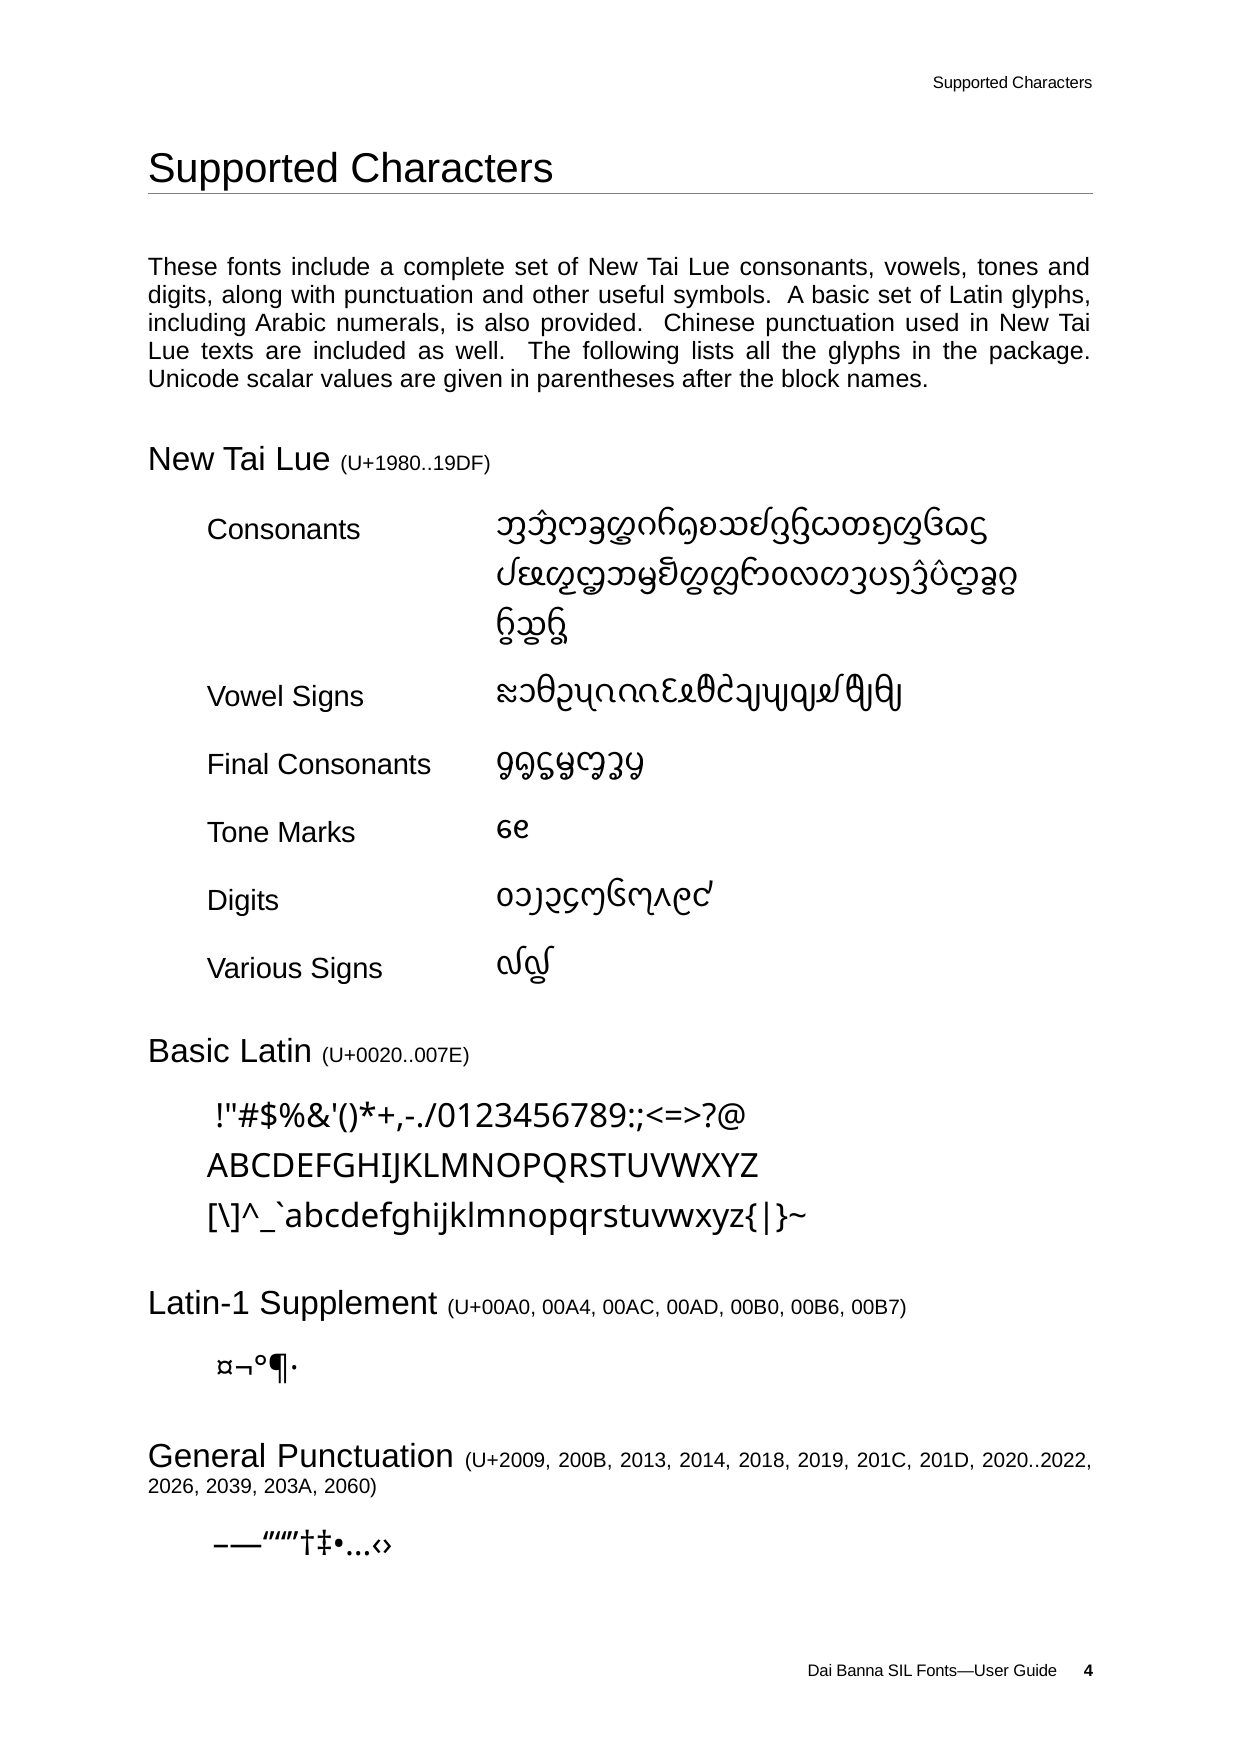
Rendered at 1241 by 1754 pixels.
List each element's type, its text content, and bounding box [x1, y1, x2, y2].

table_cell ᧞᧟ [436, 934, 1022, 1002]
subtitle New Tai Lue (U+1980..19DF) [148, 440, 1093, 477]
table_cell ᧈᧉ [436, 799, 1022, 866]
text ¤¬­°¶· [207, 1339, 1093, 1389]
table_cell ᧁᧂᧃᧄᧅᧆᧇ [436, 731, 1022, 798]
table_cell Tone Marks [207, 799, 436, 866]
text These fonts include a complete set of New Tai Lue consonants, vowels, tones and digits, along with punctuation and other useful symbols. A basic set of Latin glyphs, including Arabic numerals, is also provided. Chinese punctuation used in New Tai Lue texts are included as well. The following lists all the glyphs in the package. Unicode scalar values are given in parentheses after the block names. [148, 252, 1093, 393]
text ​–—‘’“”†‡•…‹›⁠ [207, 1515, 1093, 1565]
table_cell ᦰᦱᦲᦳᦴᦵᦶᦷᦸᦹᦺᦻᦼᦽᦾᦿᧀ [436, 663, 1022, 731]
subtitle Latin-1 Supplement (U+00A0, 00A4, 00AC, 00AD, 00B0, 00B6, 00B7) [148, 1284, 1093, 1322]
table_cell Vowel Signs [207, 663, 436, 731]
table_header ᦀᦁᦂᦃᦄᦅᦆᦇᦈᦉᦊᦋᦌᦍᦎᦏᦐᦑᦒᦓ ᦔᦕᦖᦗᦘᦙᦚᦛᦜᦝᦞᦟᦠᦡᦢᦣᦤᦥᦦᦧᦨᦩᦪᦫ [436, 495, 1022, 663]
table_cell Digits [207, 866, 436, 934]
subtitle Basic Latin (U+0020..007E) [148, 1032, 1093, 1069]
table_cell Final Consonants [207, 731, 436, 798]
table_cell Various Signs [207, 934, 436, 1002]
subtitle General Punctuation (U+2009, 200B, 2013, 2014, 2018, 2019, 201C, 201D, 2020..2022, 2026, 2039, 203A, 2060) [148, 1437, 1093, 1498]
table_header Consonants [207, 495, 436, 663]
subtitle Supported Characters [148, 145, 1093, 193]
text !"#$%&'()*+,-./0123456789:;<=>?@ ABCDEFGHIJKLMNOPQRSTUVWXYZ [\]^_`abcdefghijklmnopqrstuvwxyz{|}~ [207, 1087, 1093, 1237]
table_cell ᧐᧑᧒᧓᧔᧕᧖᧗᧘᧙᧚ [436, 866, 1022, 934]
